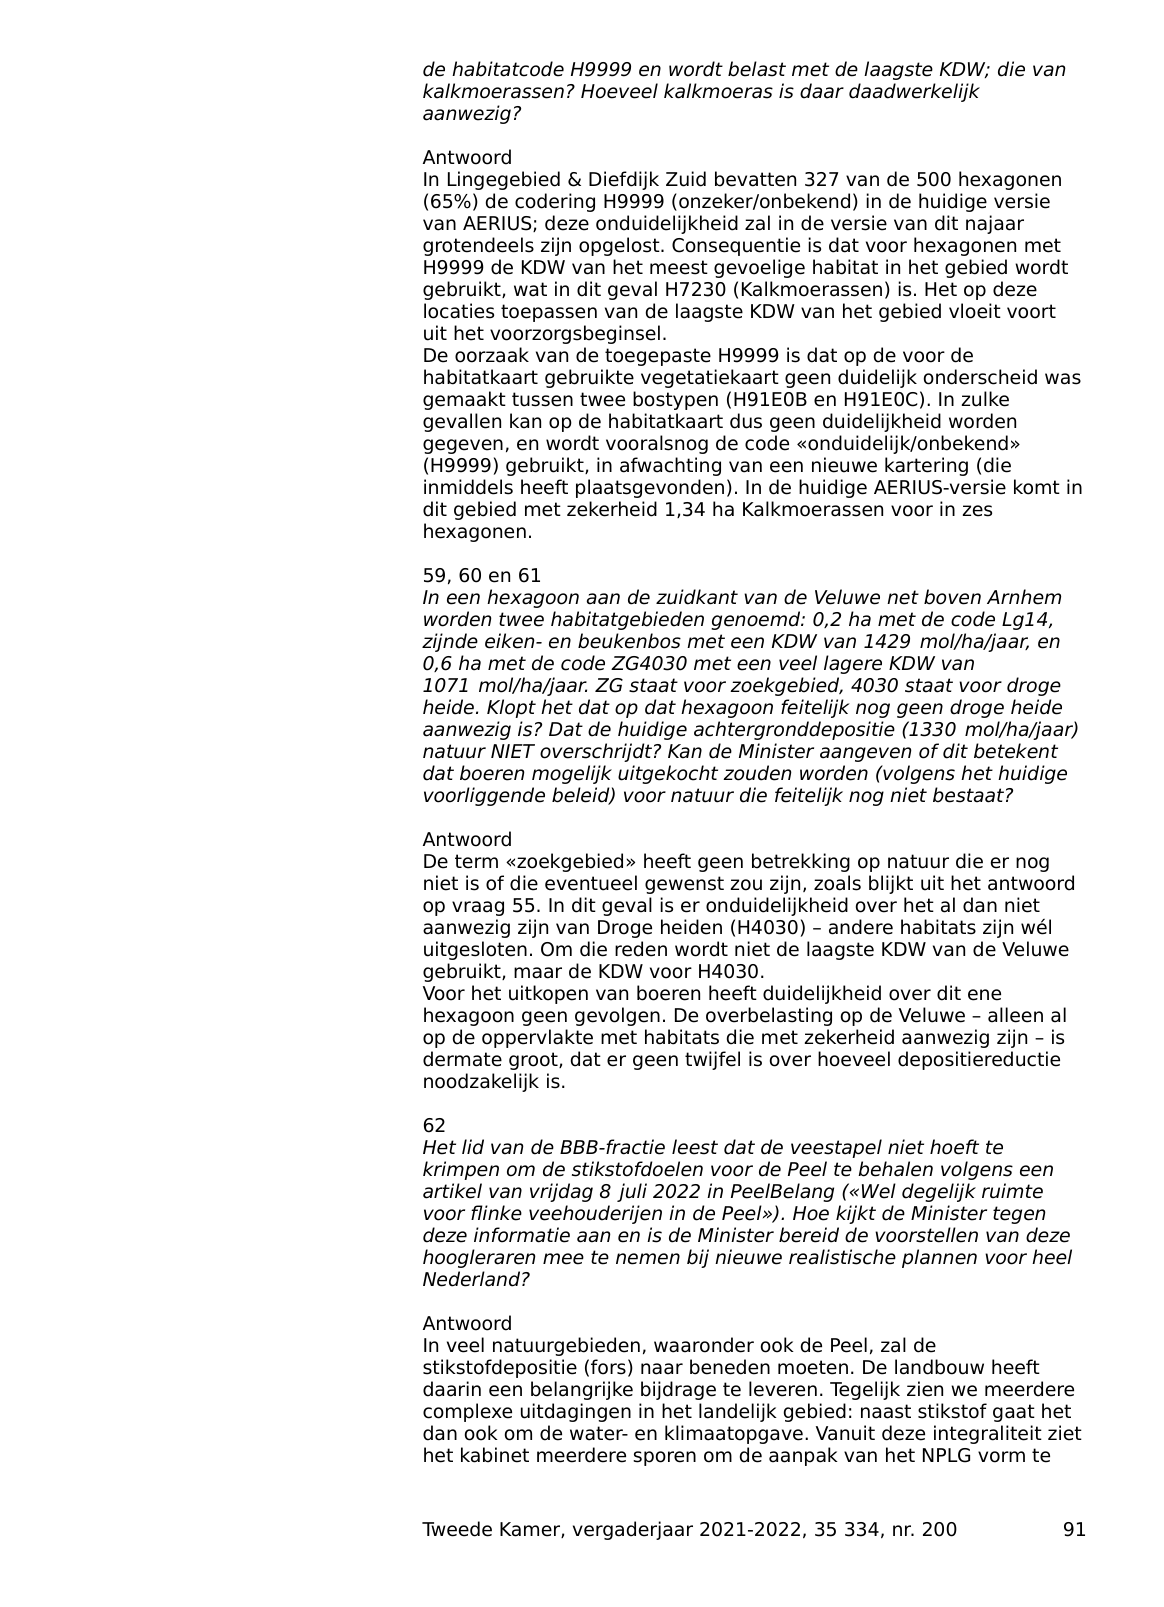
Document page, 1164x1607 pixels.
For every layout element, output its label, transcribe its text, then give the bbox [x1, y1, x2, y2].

text 59, 60 en 61 [422, 565, 1087, 587]
text Antwoord [422, 1313, 1087, 1335]
text De oorzaak van de toegepaste H9999 is dat op de voor de habitatkaart gebruikte vegetatiekaart geen duidelijk onderscheid was gemaakt tussen twee bostypen (H91E0B en H91E0C). In zulke gevallen kan op de habitatkaart dus geen duidelijkheid worden gegeven, en wordt vooralsnog de code «onduidelijk/onbekend» (H9999) gebruikt, in afwachting van een nieuwe kartering (die inmiddels heeft plaatsgevonden). In de huidige AERIUS-versie komt in dit gebied met zekerheid 1,34 ha Kalkmoerassen voor in zes hexagonen. [422, 345, 1087, 543]
text de habitatcode H9999 en wordt belast met de laagste KDW; die van kalkmoerassen? Hoeveel kalkmoeras is daar daadwerkelijk aanwezig? [422, 59, 1087, 125]
text Antwoord [422, 829, 1087, 851]
text 62 [422, 1115, 1087, 1137]
text In een hexagoon aan de zuidkant van de Veluwe net boven Arnhem worden twee habitatgebieden genoemd: 0,2 ha met de code Lg14, zijnde eiken- en beukenbos met een KDW van 1429 mol/ha/jaar, en 0,6 ha met de code ZG4030 met een veel lagere KDW van 1071 mol/ha/jaar. ZG staat voor zoekgebied, 4030 staat voor droge heide. Klopt het dat op dat hexagoon feitelijk nog geen droge heide aanwezig is? Dat de huidige achtergronddepositie (1330 mol/ha/jaar) natuur NIET overschrijdt? Kan de Minister aangeven of dit betekent dat boeren mogelijk uitgekocht zouden worden (volgens het huidige voorliggende beleid) voor natuur die feitelijk nog niet bestaat? [422, 587, 1087, 807]
text Antwoord [422, 147, 1087, 169]
text Voor het uitkopen van boeren heeft duidelijkheid over dit ene hexagoon geen gevolgen. De overbelasting op de Veluwe – alleen al op de oppervlakte met habitats die met zekerheid aanwezig zijn – is dermate groot, dat er geen twijfel is over hoeveel depositiereductie noodzakelijk is. [422, 983, 1087, 1093]
text In veel natuurgebieden, waaronder ook de Peel, zal de stikstofdepositie (fors) naar beneden moeten. De landbouw heeft daarin een belangrijke bijdrage te leveren. Tegelijk zien we meerdere complexe uitdagingen in het landelijk gebied: naast stikstof gaat het dan ook om de water- en klimaatopgave. Vanuit deze integraliteit ziet het kabinet meerdere sporen om de aanpak van het NPLG vorm te [422, 1335, 1087, 1467]
text De term «zoekgebied» heeft geen betrekking op natuur die er nog niet is of die eventueel gewenst zou zijn, zoals blijkt uit het antwoord op vraag 55. In dit geval is er onduidelijkheid over het al dan niet aanwezig zijn van Droge heiden (H4030) – andere habitats zijn wél uitgesloten. Om die reden wordt niet de laagste KDW van de Veluwe gebruikt, maar de KDW voor H4030. [422, 851, 1087, 983]
text Het lid van de BBB-fractie leest dat de veestapel niet hoeft te krimpen om de stikstofdoelen voor de Peel te behalen volgens een artikel van vrijdag 8 juli 2022 in PeelBelang («Wel degelijk ruimte voor flinke veehouderijen in de Peel»). Hoe kijkt de Minister tegen deze informatie aan en is de Minister bereid de voorstellen van deze hoogleraren mee te nemen bij nieuwe realistische plannen voor heel Nederland? [422, 1137, 1087, 1291]
text In Lingegebied & Diefdijk Zuid bevatten 327 van de 500 hexagonen (65%) de codering H9999 (onzeker/onbekend) in de huidige versie van AERIUS; deze onduidelijkheid zal in de versie van dit najaar grotendeels zijn opgelost. Consequentie is dat voor hexagonen met H9999 de KDW van het meest gevoelige habitat in het gebied wordt gebruikt, wat in dit geval H7230 (Kalkmoerassen) is. Het op deze locaties toepassen van de laagste KDW van het gebied vloeit voort uit het voorzorgsbeginsel. [422, 169, 1087, 345]
